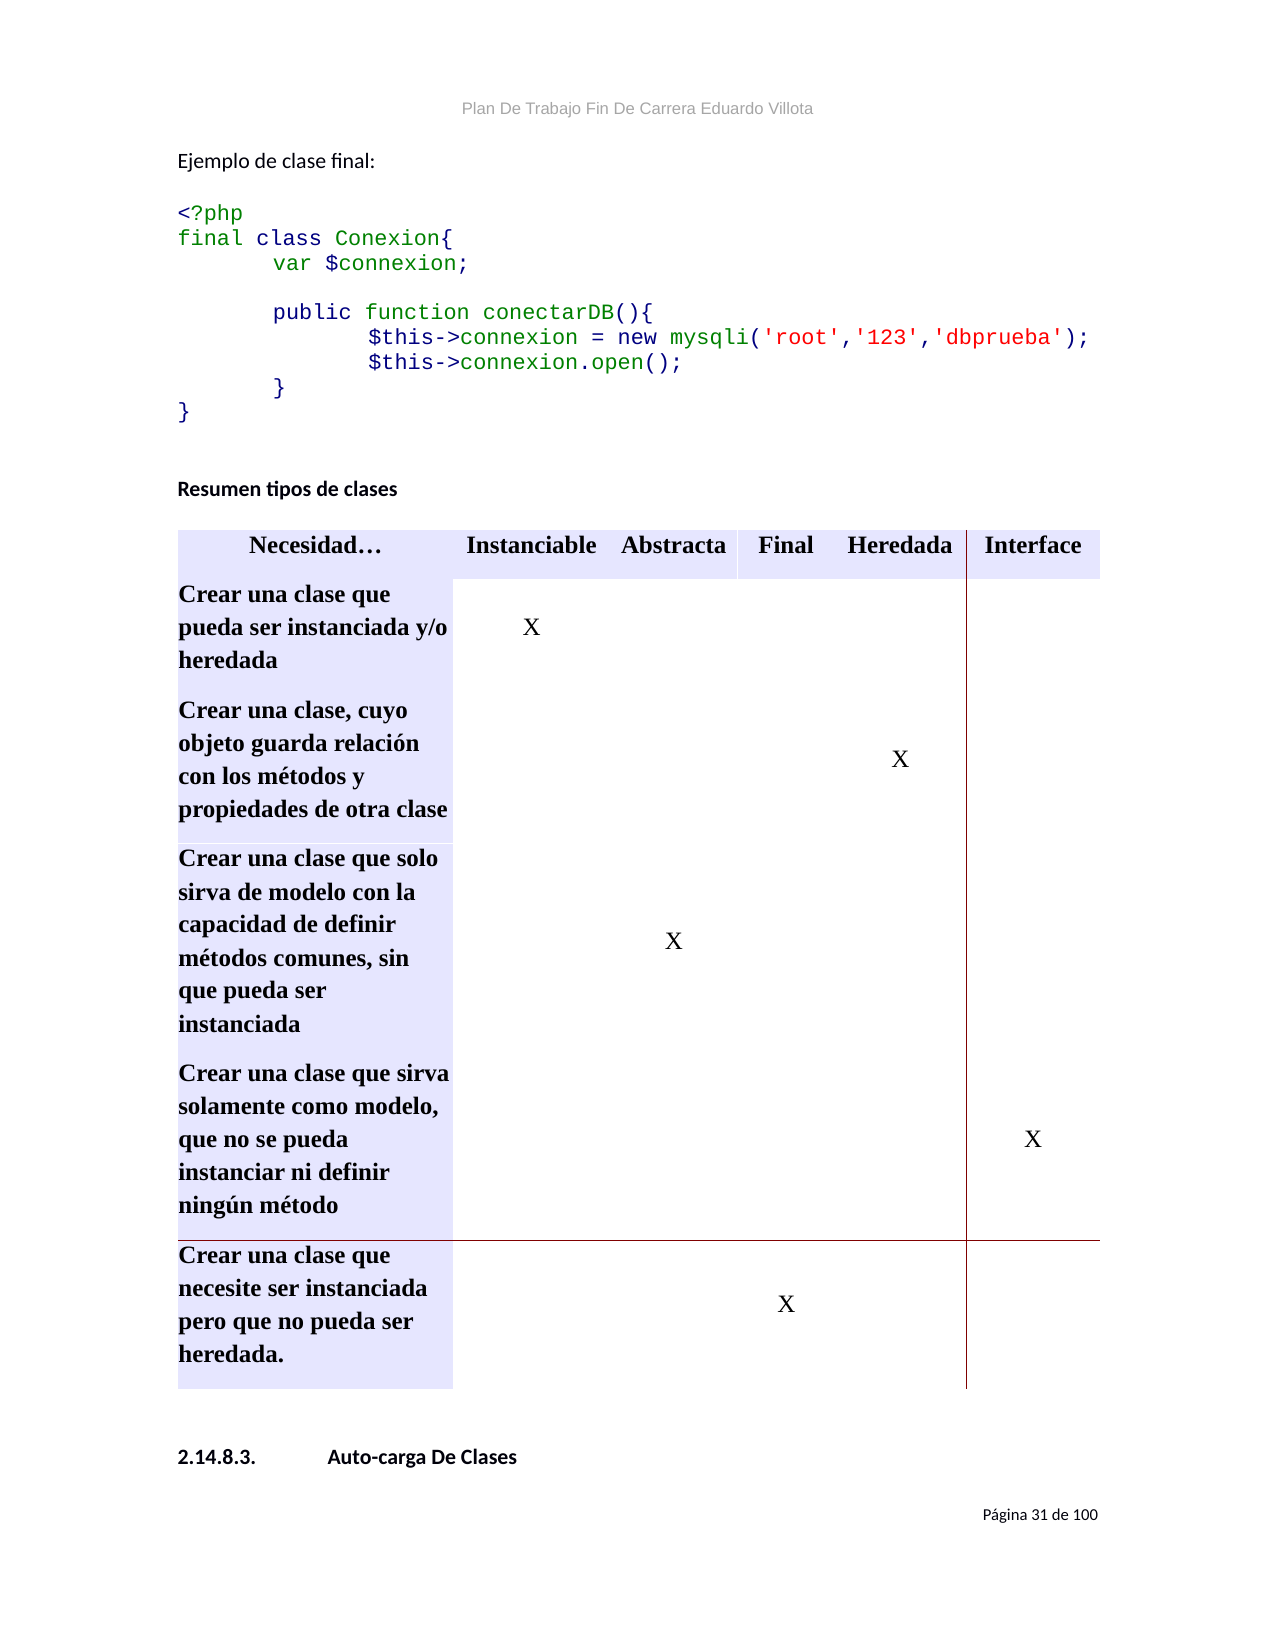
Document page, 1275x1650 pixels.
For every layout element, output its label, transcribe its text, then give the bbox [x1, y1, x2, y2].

table_cell [453, 844, 609, 1058]
text } [177, 376, 1098, 401]
text $this->connexion = new mysqli('root','123','dbprueba'); [177, 326, 1098, 351]
table_cell X [453, 579, 609, 695]
table_cell [453, 695, 609, 843]
table_header Instanciable [453, 530, 609, 579]
table_cell [738, 844, 834, 1058]
table_header Necesidad… [178, 530, 453, 579]
table_cell [738, 1058, 834, 1240]
table_cell X [738, 1241, 834, 1389]
table_cell [834, 844, 966, 1058]
table_cell X [609, 844, 737, 1058]
table_cell Crear una clase que necesite ser instanciada pero que no pueda ser heredada. [178, 1241, 453, 1389]
table_cell X [834, 695, 966, 843]
table_header Heredada [834, 530, 966, 579]
text <?php [177, 202, 1098, 227]
text } [177, 401, 1098, 425]
text 2.14.8.3. Auto-carga De Clases [177, 1443, 1098, 1470]
table_cell [967, 579, 1100, 695]
table_cell [609, 1241, 737, 1389]
table_cell Crear una clase que pueda ser instanciada y/o heredada [178, 579, 453, 695]
table_cell [967, 1241, 1100, 1389]
table_cell [967, 695, 1100, 843]
table_cell [967, 844, 1100, 1058]
text Ejemplo de clase final: [177, 148, 1098, 174]
table_header Interface [967, 530, 1100, 579]
table_cell [453, 1241, 609, 1389]
table_cell [834, 579, 966, 695]
text var $connexion; [177, 252, 1098, 277]
table_cell Crear una clase que solo sirva de modelo con la capacidad de definir métodos comunes, sin que pueda ser instanciada [178, 844, 453, 1058]
table_cell [453, 1058, 609, 1240]
text $this->connexion.open(); [177, 351, 1098, 376]
table_cell [834, 1058, 966, 1240]
table_cell Crear una clase, cuyo objeto guarda relación con los métodos y propiedades de otra clase [178, 695, 453, 843]
table_cell [609, 695, 737, 843]
table_header Abstracta [609, 530, 737, 579]
table_header Final [738, 530, 834, 579]
text Resumen tipos de clases [177, 475, 1098, 502]
text final class Conexion{ [177, 227, 1098, 252]
table_cell [738, 695, 834, 843]
table_cell [834, 1241, 966, 1389]
table_cell X [967, 1058, 1100, 1240]
table_cell Crear una clase que sirva solamente como modelo, que no se pueda instanciar ni definir ningún método [178, 1058, 453, 1240]
table_cell [609, 1058, 737, 1240]
table_cell [609, 579, 737, 695]
text public function conectarDB(){ [177, 301, 1098, 326]
table_cell [738, 579, 834, 695]
